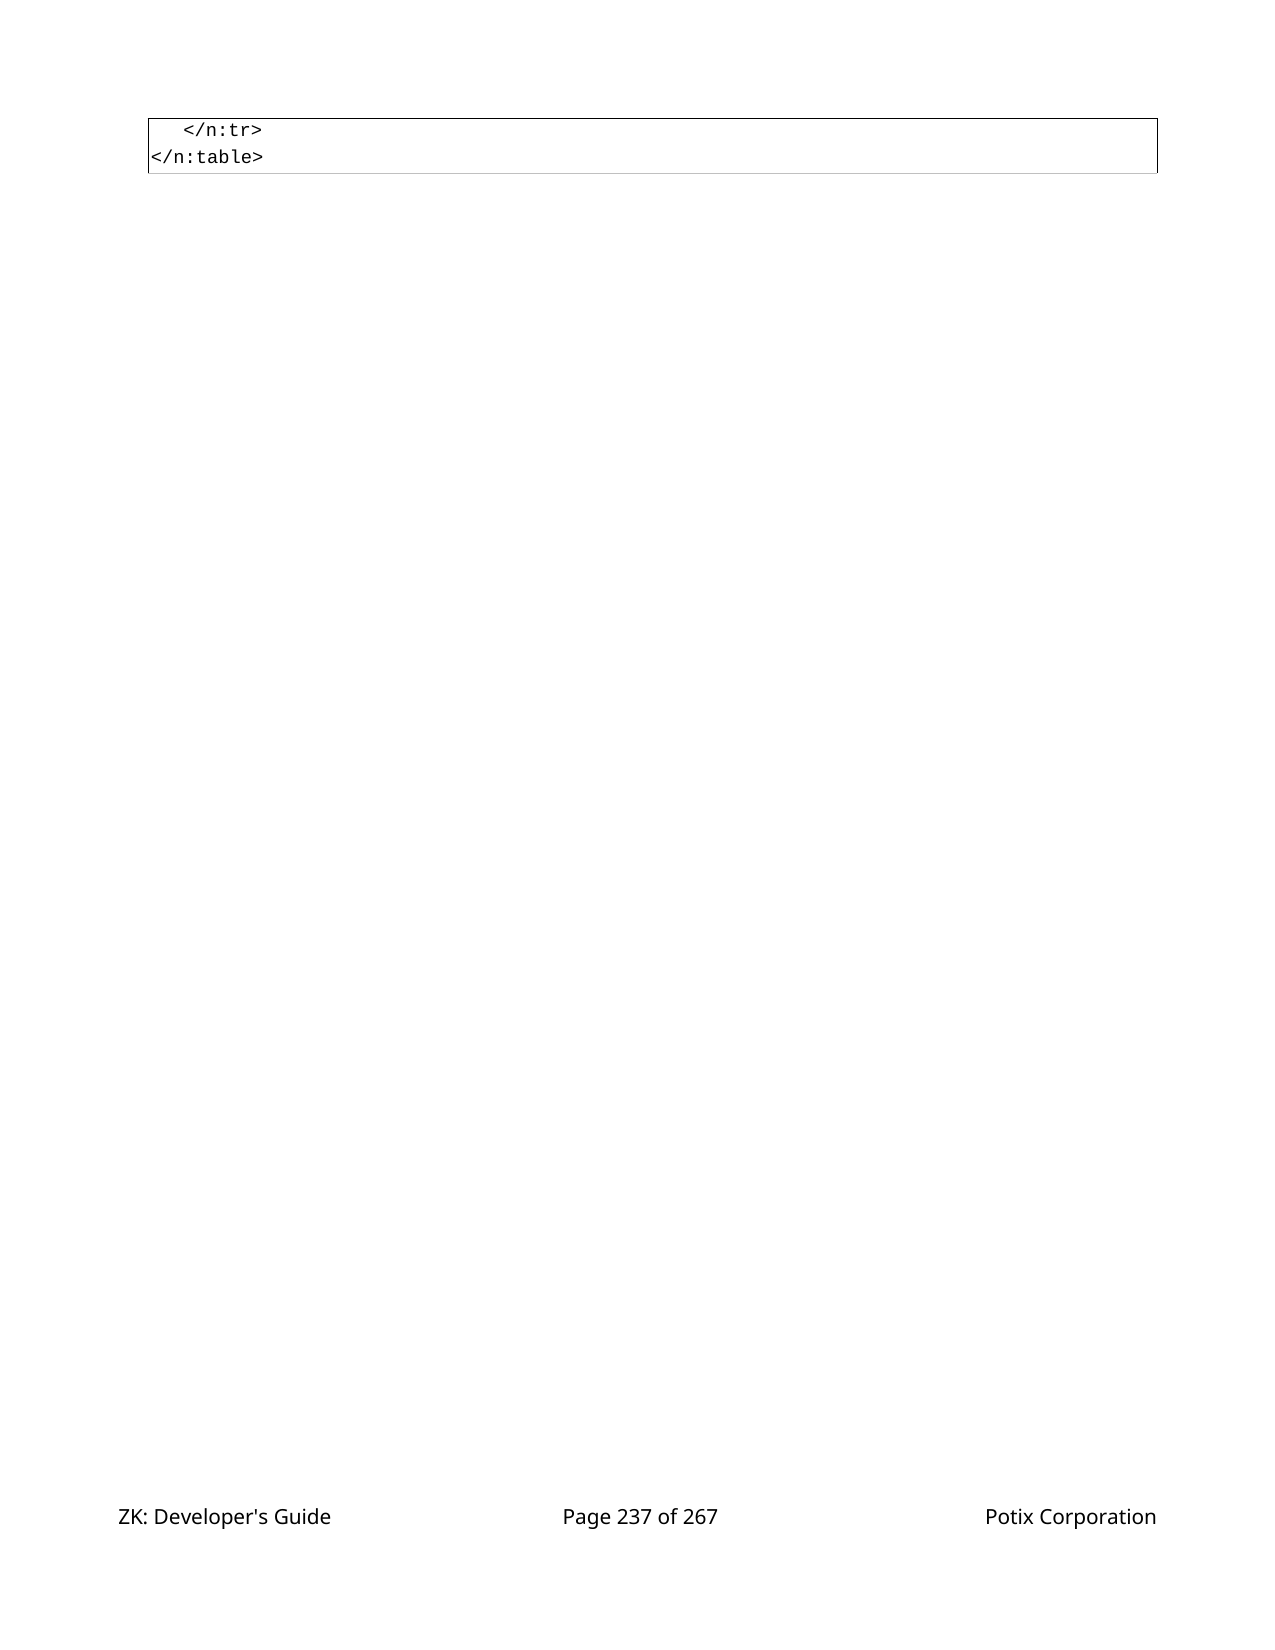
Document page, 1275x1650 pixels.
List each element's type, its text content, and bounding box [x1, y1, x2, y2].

text </n:tr> [149, 119, 1157, 142]
text </n:table> [149, 145, 1157, 173]
